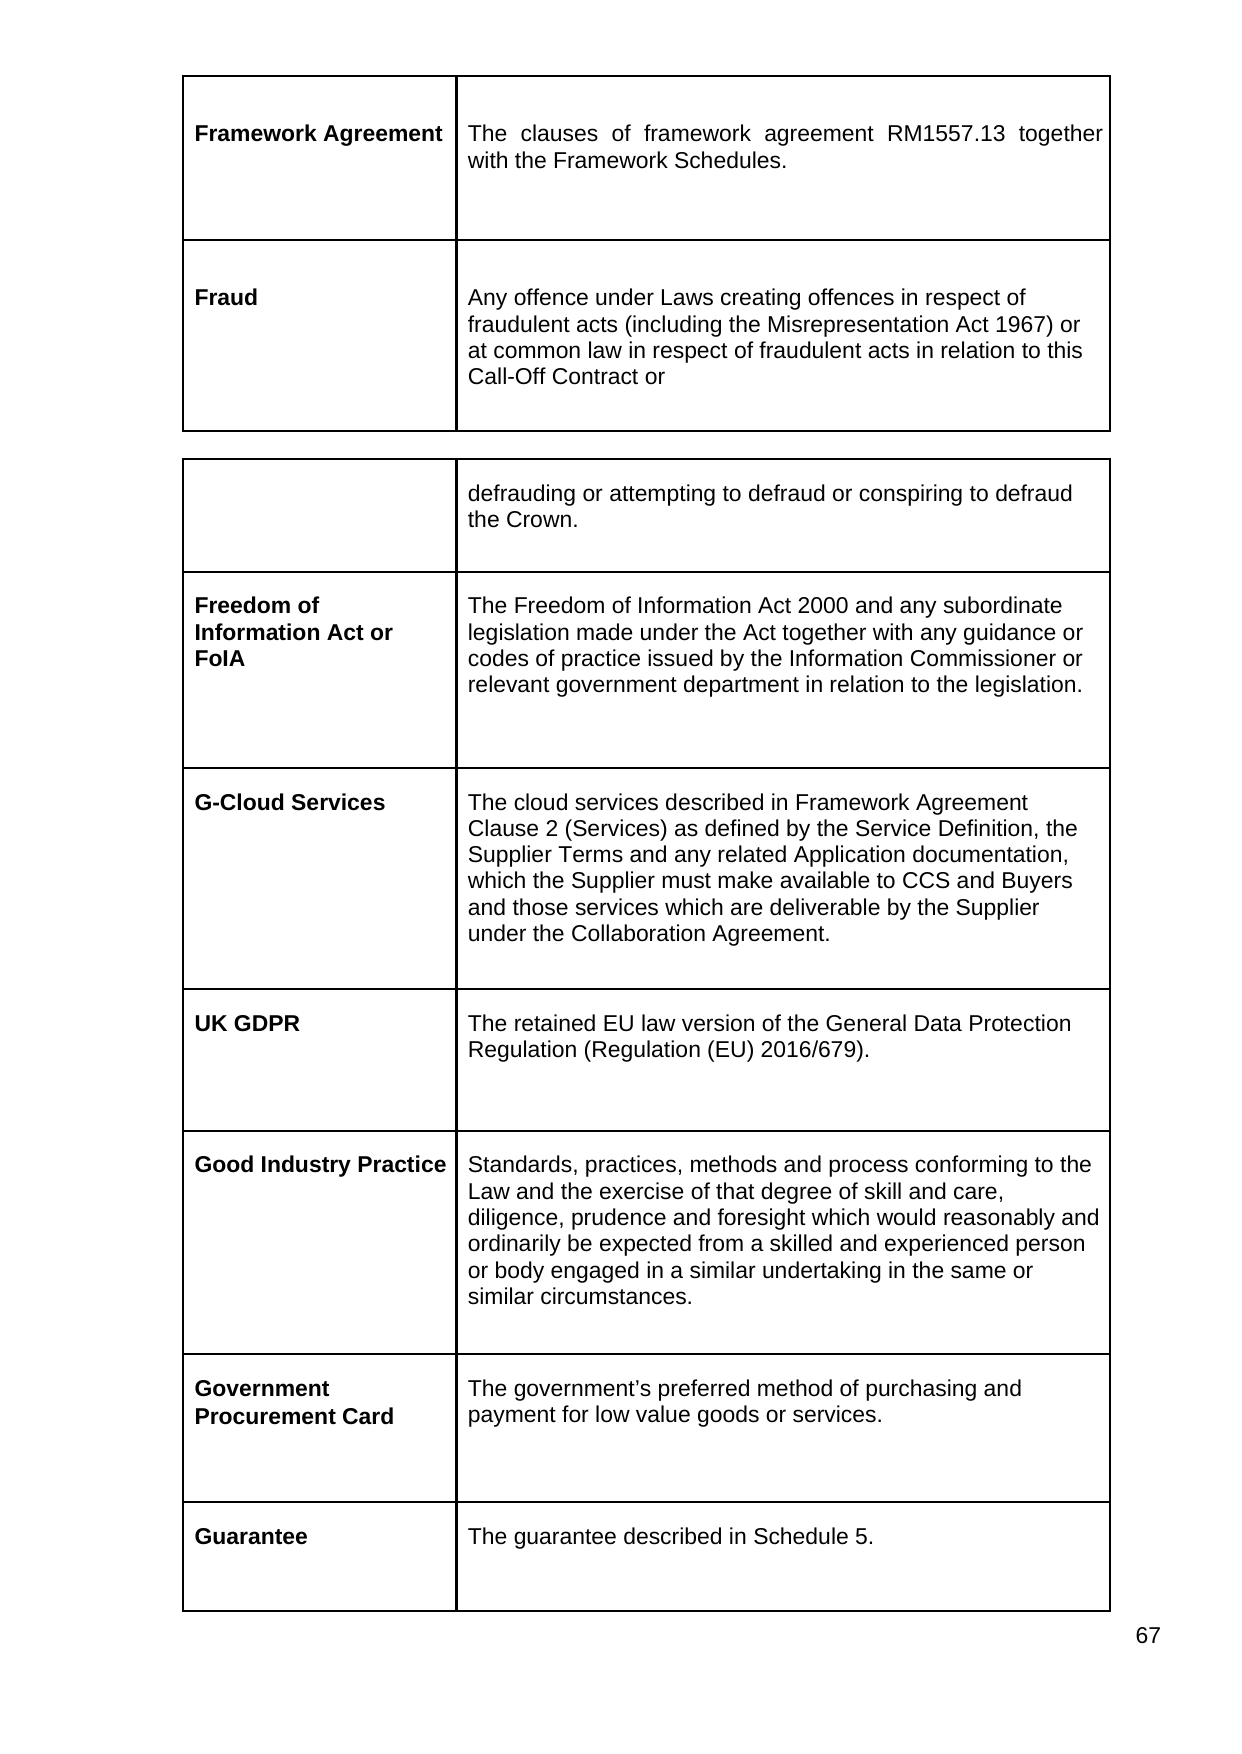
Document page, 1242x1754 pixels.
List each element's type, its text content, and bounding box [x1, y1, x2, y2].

table_cell The cloud services described in Framework Agreement Clause 2 (Services) as defined by the Service Definition, the Supplier Terms and any related Application documentation, which the Supplier must make available to CCS and Buyers and those services which are deliverable by the Supplier under the Collaboration Agreement. [458, 769, 1109, 988]
table_cell UK GDPR [184, 990, 455, 1130]
table_cell Framework Agreement [184, 77, 455, 239]
table_header [184, 460, 455, 571]
table_cell Any offence under Laws creating offences in respect of fraudulent acts (including the Misrepresentation Act 1967) or at common law in respect of fraudulent acts in relation to this Call-Off Contract or [458, 241, 1109, 430]
table_cell The clauses of framework agreement RM1557.13 together with the Framework Schedules. [458, 77, 1109, 239]
table_cell Freedom of Information Act or FoIA [184, 573, 455, 767]
table_cell Fraud [184, 241, 455, 430]
table_cell The Freedom of Information Act 2000 and any subordinate legislation made under the Act together with any guidance or codes of practice issued by the Information Commissioner or relevant government department in relation to the legislation. [458, 573, 1109, 767]
table_header defrauding or attempting to defraud or conspiring to defraud the Crown. [458, 460, 1109, 571]
table_cell Government Procurement Card [184, 1355, 455, 1501]
table_cell The government’s preferred method of purchasing and payment for low value goods or services. [458, 1355, 1109, 1501]
table_cell Guarantee [184, 1503, 455, 1610]
table_cell The retained EU law version of the General Data Protection Regulation (Regulation (EU) 2016/679). [458, 990, 1109, 1130]
table_cell Standards, practices, methods and process conforming to the Law and the exercise of that degree of skill and care, diligence, prudence and foresight which would reasonably and ordinarily be expected from a skilled and experienced person or body engaged in a similar undertaking in the same or similar circumstances. [458, 1132, 1109, 1353]
table_cell G-Cloud Services [184, 769, 455, 988]
table_cell The guarantee described in Schedule 5. [458, 1503, 1109, 1610]
table_cell Good Industry Practice [184, 1132, 455, 1353]
